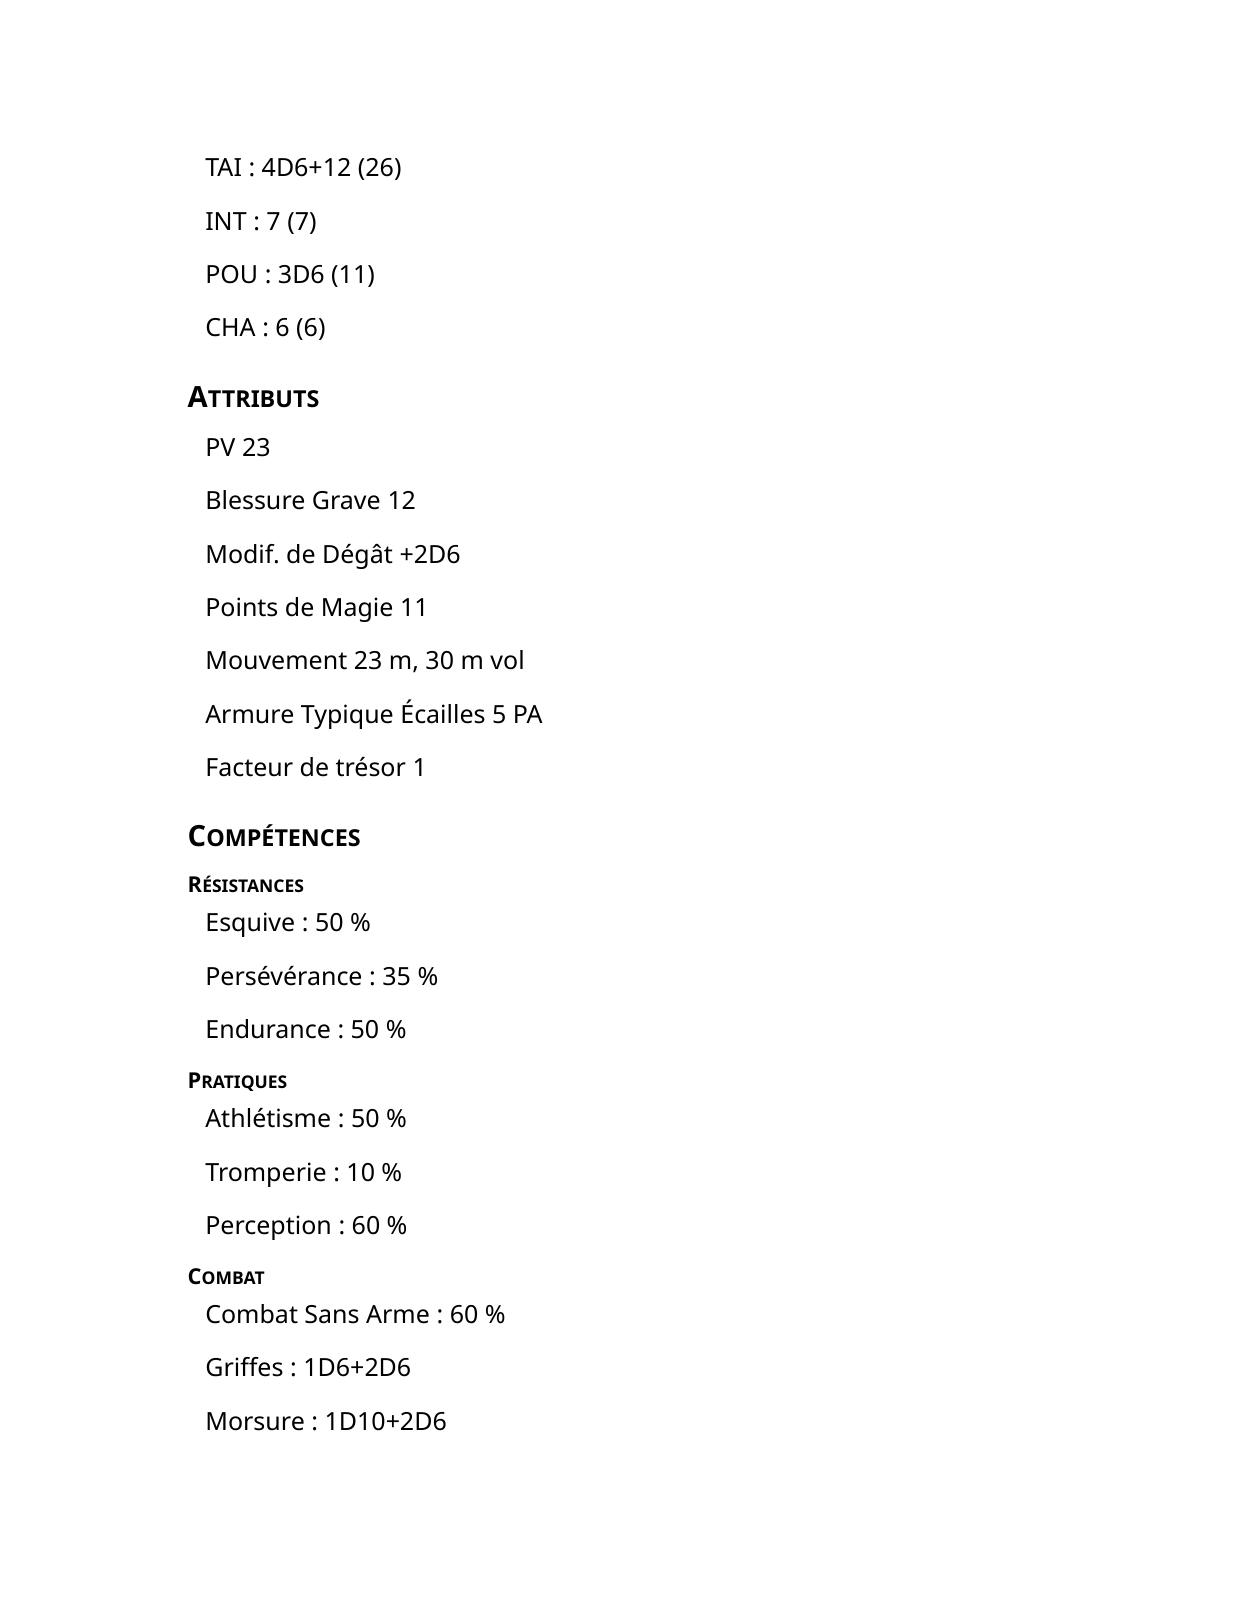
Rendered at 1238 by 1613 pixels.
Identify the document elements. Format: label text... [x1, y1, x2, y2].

text Points de Magie 11 [187, 590, 1050, 624]
text Morsure : 1D10+2D6 [187, 1403, 1050, 1437]
text INT : 7 (7) [187, 203, 1050, 237]
text Mouvement 23 m, 30 m vol [187, 643, 1050, 677]
text Blessure Grave 12 [187, 483, 1050, 517]
text Athlétisme : 50 % [187, 1101, 1050, 1135]
text Pratiques [187, 1065, 1050, 1095]
text Modif. de Dégât +2D6 [187, 536, 1050, 570]
text Combat Sans Arme : 60 % [187, 1297, 1050, 1331]
text TAI : 4D6+12 (26) [187, 150, 1050, 184]
text Armure Typique Écailles 5 PA [187, 696, 1050, 730]
text Persévérance : 35 % [187, 958, 1050, 992]
text Esquive : 50 % [187, 905, 1050, 939]
text Compétences [187, 816, 1050, 855]
text POU : 3D6 (11) [187, 257, 1050, 291]
text Résistances [187, 869, 1050, 899]
text Facteur de trésor 1 [187, 750, 1050, 784]
text PV 23 [187, 430, 1050, 464]
text Tromperie : 10 % [187, 1154, 1050, 1188]
text Perception : 60 % [187, 1207, 1050, 1242]
text Attributs [187, 376, 1050, 416]
text Combat [187, 1261, 1050, 1291]
text Griffes : 1D6+2D6 [187, 1350, 1050, 1384]
text CHA : 6 (6) [187, 310, 1050, 344]
text Endurance : 50 % [187, 1012, 1050, 1046]
